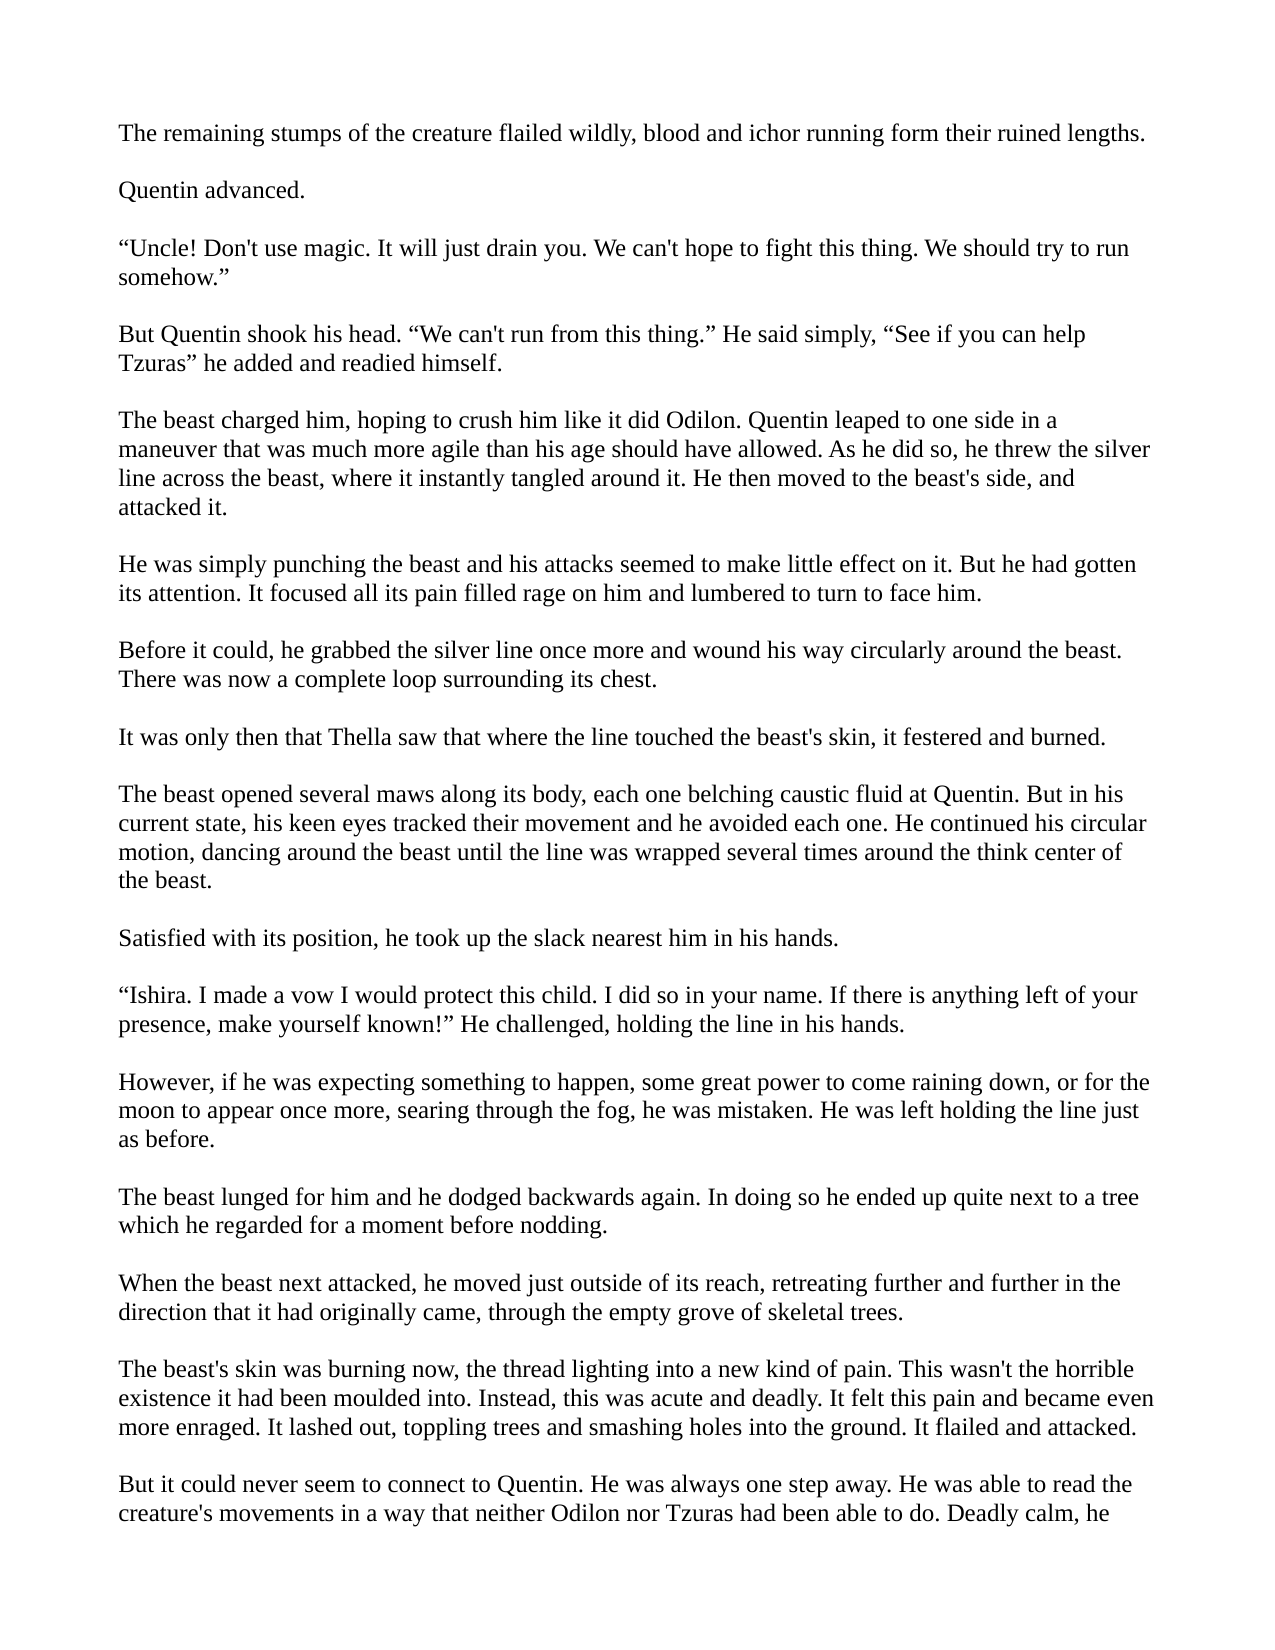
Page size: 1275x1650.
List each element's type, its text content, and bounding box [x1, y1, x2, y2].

text Quentin advanced. [118, 176, 1157, 204]
text The beast's skin was burning now, the thread lighting into a new kind of pain. This wasn't the horrible existence it had been moulded into. Instead, this was acute and deadly. It felt this pain and became even more enraged. It lashed out, toppling trees and smashing holes into the ground. It flailed and attacked. [118, 1354, 1157, 1441]
text But Quentin shook his head. “We can't run from this thing.” He said simply, “See if you can help Tzuras” he added and readied himself. [118, 319, 1157, 377]
text However, if he was expecting something to happen, some great power to come raining down, or for the moon to appear once more, searing through the fog, he was mistaken. He was left holding the line just as before. [118, 1067, 1157, 1153]
text It was only then that Thella saw that where the line touched the beast's skin, it festered and burned. [118, 722, 1157, 751]
text The beast charged him, hoping to crush him like it did Odilon. Quentin leaped to one side in a maneuver that was much more agile than his age should have allowed. As he did so, he threw the silver line across the beast, where it instantly tangled around it. He then moved to the beast's side, and attacked it. [118, 406, 1157, 521]
text But it could never seem to connect to Quentin. He was always one step away. He was able to read the creature's movements in a way that neither Odilon nor Tzuras had been able to do. Deadly calm, he [118, 1469, 1157, 1527]
text The beast lunged for him and he dodged backwards again. In doing so he ended up quite next to a tree which he regarded for a moment before nodding. [118, 1182, 1157, 1239]
text Satisfied with its position, he took up the slack nearest him in his hands. [118, 923, 1157, 952]
text He was simply punching the beast and his attacks seemed to make little effect on it. But he had gotten its attention. It focused all its pain filled rage on him and lumbered to turn to face him. [118, 549, 1157, 607]
text “Ishira. I made a vow I would protect this child. I did so in your name. If there is anything left of your presence, make yourself known!” He challenged, holding the line in his hands. [118, 981, 1157, 1038]
text “Uncle! Don't use magic. It will just drain you. We can't hope to fight this thing. We should try to run somehow.” [118, 233, 1157, 291]
text Before it could, he grabbed the silver line once more and wound his way circularly around the beast. There was now a complete loop surrounding its chest. [118, 636, 1157, 693]
text When the beast next attacked, he moved just outside of its reach, retreating further and further in the direction that it had originally came, through the empty grove of skeletal trees. [118, 1268, 1157, 1326]
text The beast opened several maws along its body, each one belching caustic fluid at Quentin. But in his current state, his keen eyes tracked their movement and he avoided each one. He continued his circular motion, dancing around the beast until the line was wrapped several times around the think center of the beast. [118, 779, 1157, 894]
text The remaining stumps of the creature flailed wildly, blood and ichor running form their ruined lengths. [118, 118, 1157, 147]
